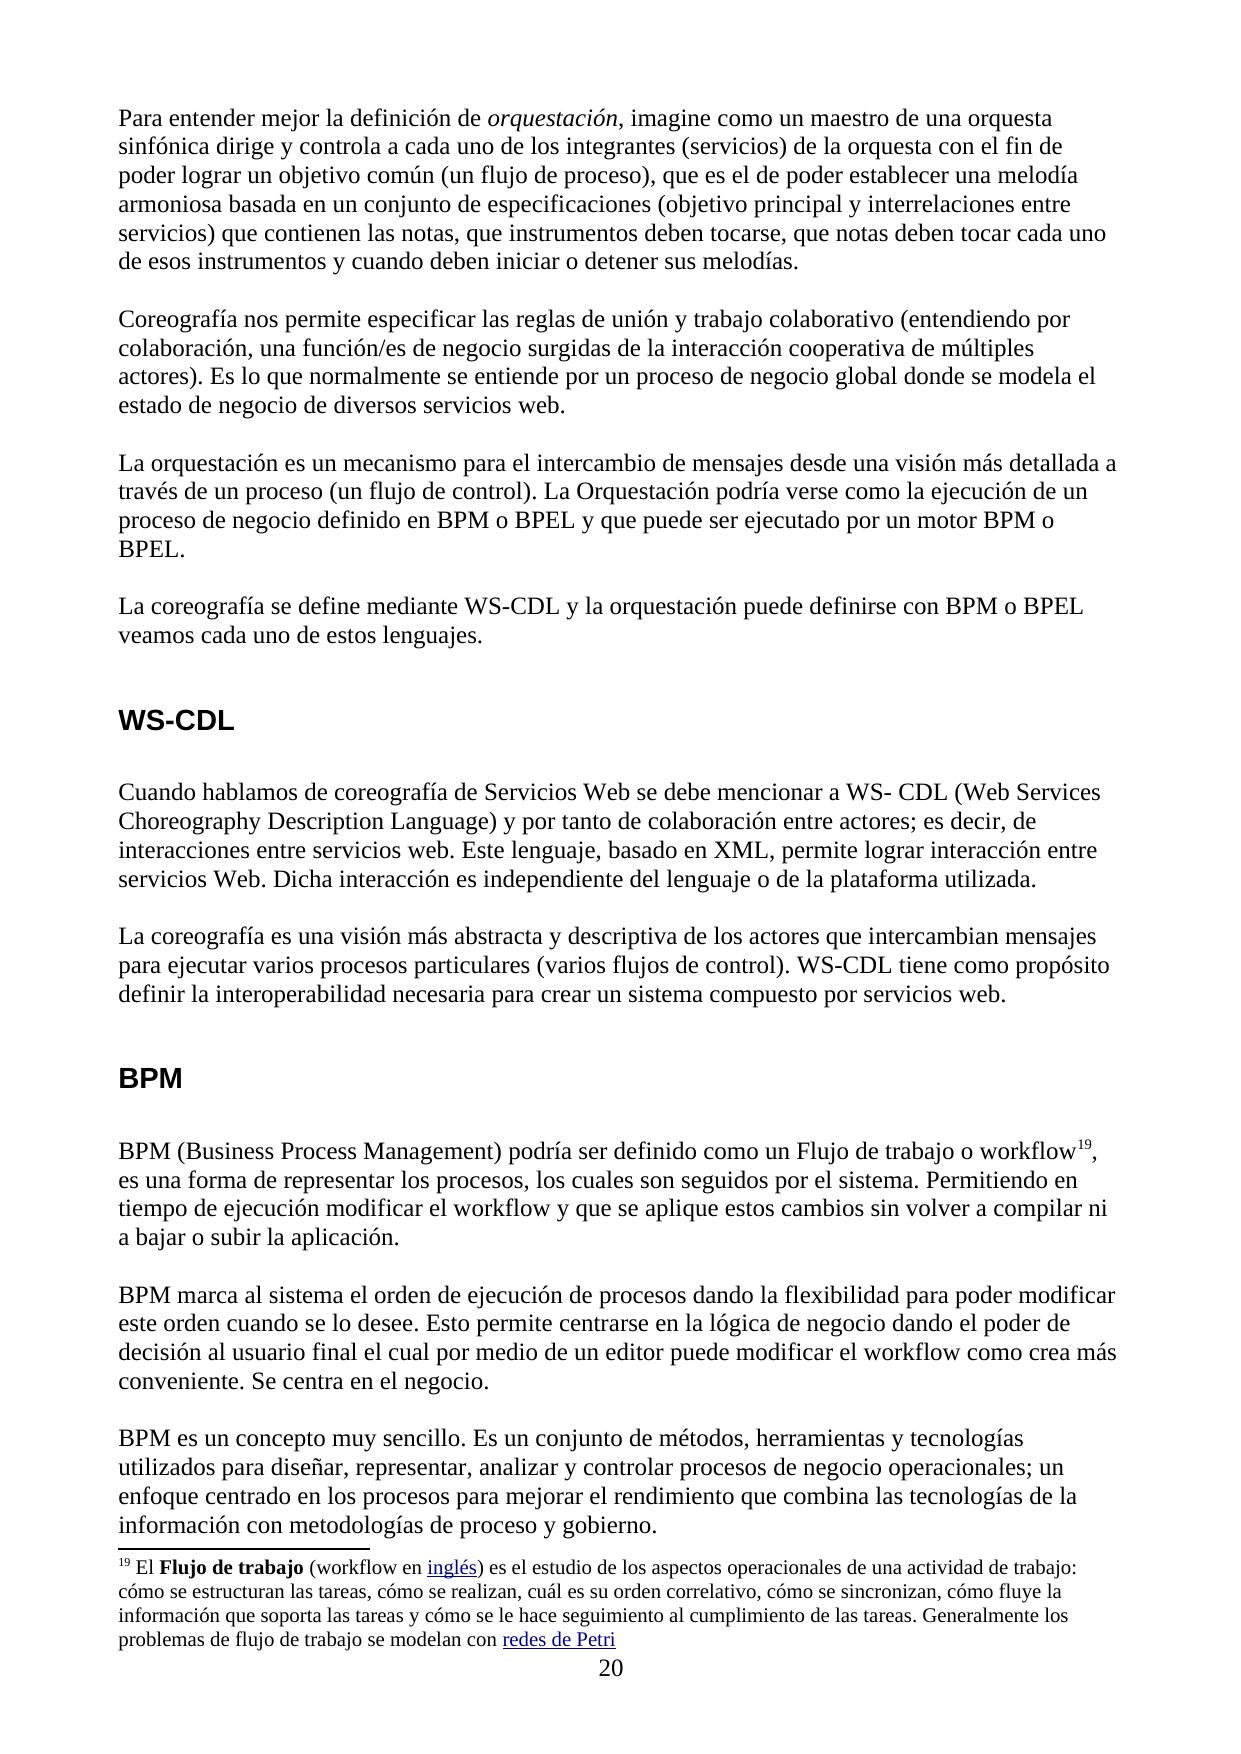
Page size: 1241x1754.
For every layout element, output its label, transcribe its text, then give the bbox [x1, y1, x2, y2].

subtitle WS-CDL [118, 703, 1122, 736]
text BPM marca al sistema el orden de ejecución de procesos dando la flexibilidad para poder modificar este orden cuando se lo desee. Esto permite centrarse en la lógica de negocio dando el poder de decisión al usuario final el cual por medio de un editor puede modificar el workflow como crea más conveniente. Se centra en el negocio. [118, 1280, 1122, 1395]
text La orquestación es un mecanismo para el intercambio de mensajes desde una visión más detallada a través de un proceso (un flujo de control). La Orquestación podría verse como la ejecución de un proceso de negocio definido en BPM o BPEL y que puede ser ejecutado por un motor BPM o BPEL. [118, 448, 1122, 591]
text La coreografía es una visión más abstracta y descriptiva de los actores que intercambian mensajes para ejecutar varios procesos particulares (varios flujos de control). WS-CDL tiene como propósito definir la interoperabilidad necesaria para crear un sistema compuesto por servicios web. [118, 921, 1122, 1036]
text BPM es un concepto muy sencillo. Es un conjunto de métodos, herramientas y tecnologías utilizados para diseñar, representar, analizar y controlar procesos de negocio operacionales; un enfoque centrado en los procesos para mejorar el rendimiento que combina las tecnologías de la información con metodologías de proceso y gobierno. [118, 1423, 1122, 1538]
text La coreografía se define mediante WS-CDL y la orquestación puede definirse con BPM o BPEL veamos cada uno de estos lenguajes. [118, 591, 1122, 649]
text BPM (Business Process Management) podría ser definido como un Flujo de trabajo o workflow, es una forma de representar los procesos, los cuales son seguidos por el sistema. Permitiendo en tiempo de ejecución modificar el workflow y que se aplique estos cambios sin volver a compilar ni a bajar o subir la aplicación. [118, 1136, 1122, 1251]
text Coreografía nos permite especificar las reglas de unión y trabajo colaborativo (entendiendo por colaboración, una función/es de negocio surgidas de la interacción cooperativa de múltiples actores). Es lo que normalmente se entiende por un proceso de negocio global donde se modela el estado de negocio de diversos servicios web. [118, 304, 1122, 419]
text Para entender mejor la definición de orquestación, imagine como un maestro de una orquesta sinfónica dirige y controla a cada uno de los integrantes (servicios) de la orquesta con el fin de poder lograr un objetivo común (un flujo de proceso), que es el de poder establecer una melodía armoniosa basada en un conjunto de especificaciones (objetivo principal y interrelaciones entre servicios) que contienen las notas, que instrumentos deben tocarse, que notas deben tocar cada uno de esos instrumentos y cuando deben iniciar o detener sus melodías. [118, 103, 1122, 275]
text El Flujo de trabajo (workflow en inglés) es el estudio de los aspectos operacionales de una actividad de trabajo: cómo se estructuran las tareas, cómo se realizan, cuál es su orden correlativo, cómo se sincronizan, cómo fluye la información que soporta las tareas y cómo se le hace seguimiento al cumplimiento de las tareas. Generalmente los problemas de flujo de trabajo se modelan con redes de Petri [118, 1555, 1122, 1651]
text Cuando hablamos de coreografía de Servicios Web se debe mencionar a WS- CDL (Web Services Choreography Description Language) y por tanto de colaboración entre actores; es decir, de interacciones entre servicios web. Este lenguaje, basado en XML, permite lograr interacción entre servicios Web. Dicha interacción es independiente del lenguaje o de la plataforma utilizada. [118, 777, 1122, 892]
subtitle BPM [118, 1061, 1122, 1095]
